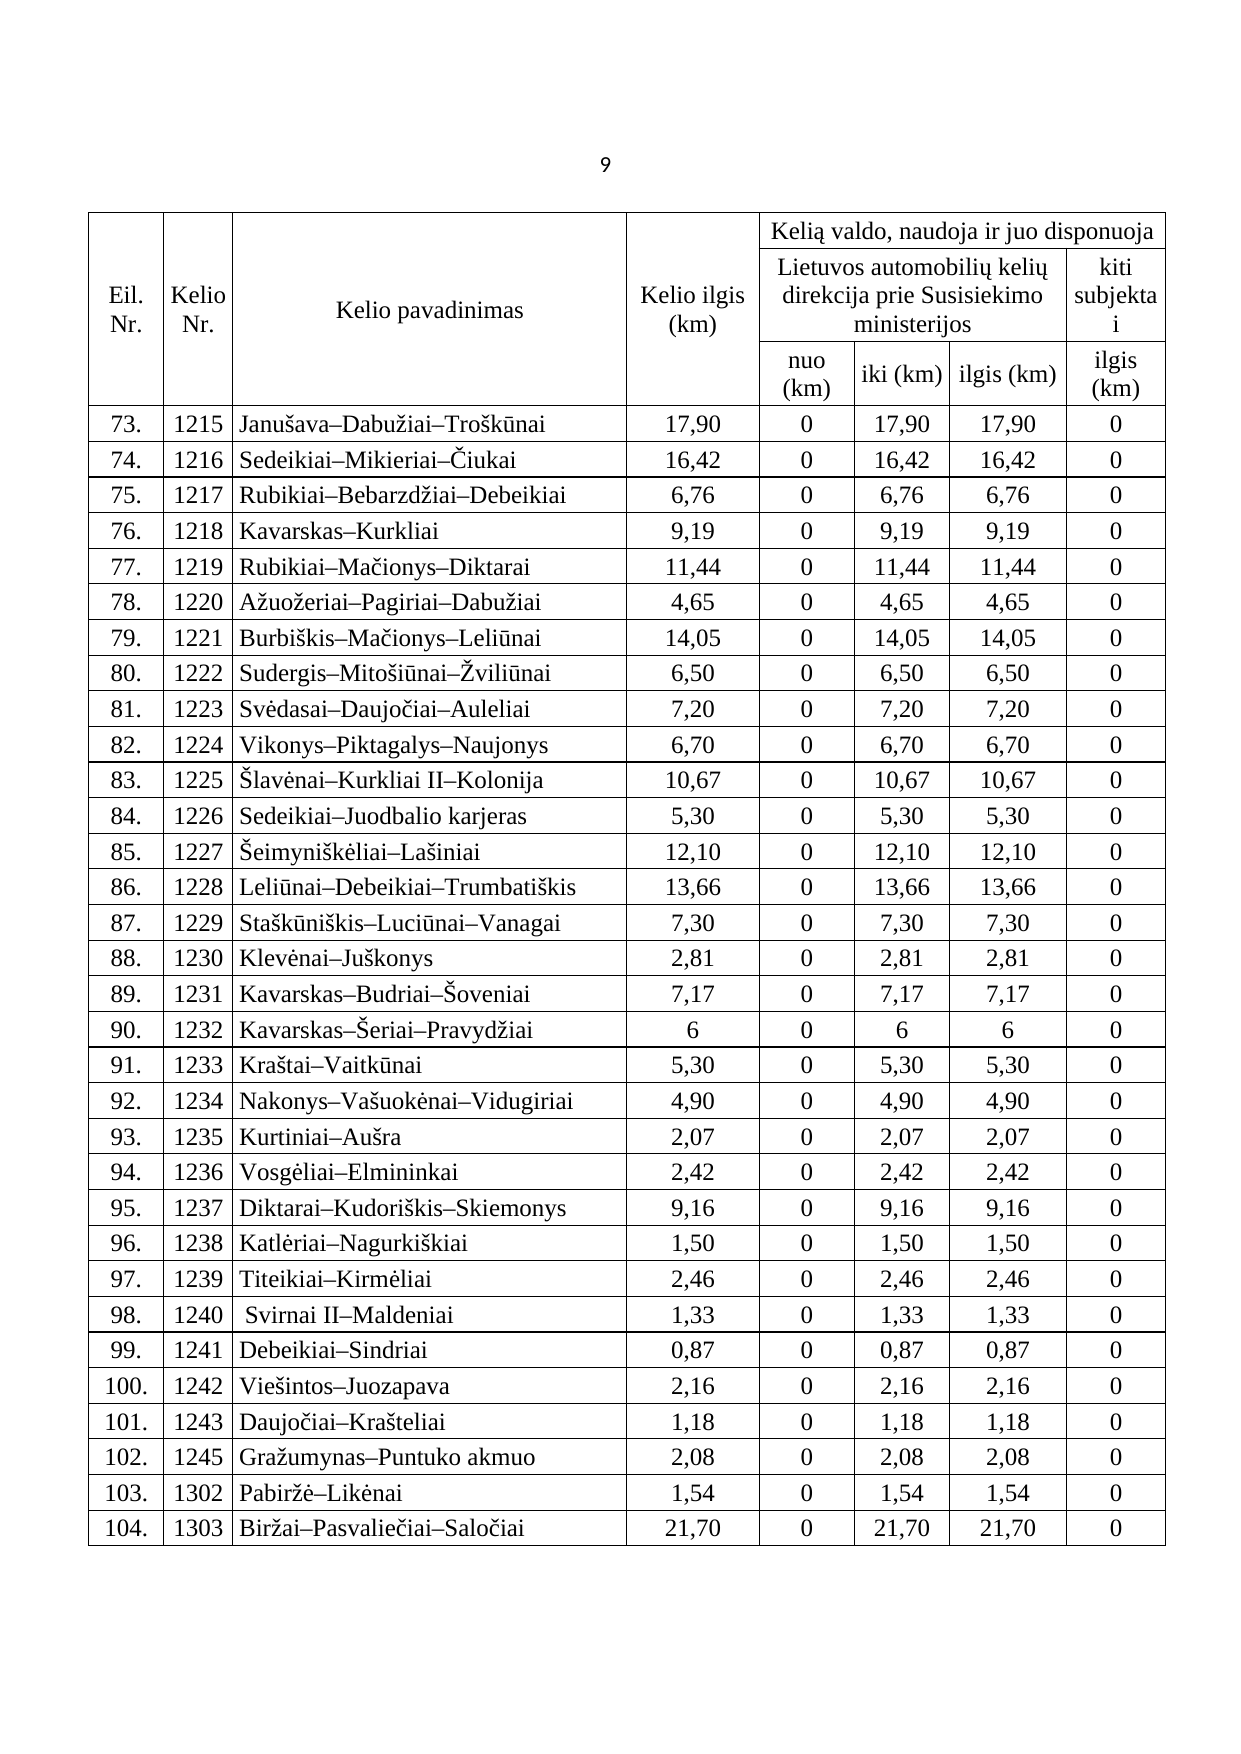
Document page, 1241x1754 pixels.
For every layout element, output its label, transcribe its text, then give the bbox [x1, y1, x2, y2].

table_header Eil. Nr. [89, 213, 163, 405]
table_cell Pabiržė–Likėnai [233, 1475, 626, 1509]
table_cell 0 [760, 442, 854, 476]
table_cell 1243 [164, 1404, 232, 1438]
table_cell 5,30 [950, 798, 1066, 833]
table_cell 0 [1067, 513, 1165, 548]
table_cell 1,18 [855, 1404, 949, 1438]
table_cell 0 [1067, 1297, 1165, 1331]
table_cell 0 [1067, 1261, 1165, 1296]
table_cell 91. [89, 1048, 163, 1082]
table_cell 6,70 [950, 727, 1066, 761]
table_cell 0 [1067, 406, 1165, 441]
table_cell ilgis (km) [1067, 342, 1165, 405]
table_cell 0 [760, 406, 854, 441]
table_cell 5,30 [855, 798, 949, 833]
table_cell 1,50 [950, 1226, 1066, 1260]
table_cell 0 [1067, 656, 1165, 690]
table_cell 0 [760, 1261, 854, 1296]
table_cell 6,70 [627, 727, 759, 761]
table_cell 2,81 [627, 941, 759, 975]
table_cell 1239 [164, 1261, 232, 1296]
table_cell 0 [1067, 1226, 1165, 1260]
table_cell 0 [1067, 976, 1165, 1011]
table_cell Šeimyniškėliai–Lašiniai [233, 834, 626, 868]
table_cell 96. [89, 1226, 163, 1260]
table_cell 4,90 [627, 1083, 759, 1118]
table_cell 17,90 [627, 406, 759, 441]
table_cell 10,67 [855, 763, 949, 797]
table_cell 0 [760, 1475, 854, 1509]
table_cell 5,30 [855, 1048, 949, 1082]
table_cell 0 [760, 941, 854, 975]
table_cell 0 [1067, 941, 1165, 975]
table_cell 79. [89, 620, 163, 654]
table_cell 1233 [164, 1048, 232, 1082]
table_cell Daujočiai–Krašteliai [233, 1404, 626, 1438]
table_cell 1,54 [950, 1475, 1066, 1509]
table_cell Klevėnai–Juškonys [233, 941, 626, 975]
table_cell 2,46 [950, 1261, 1066, 1296]
table_cell 0 [760, 834, 854, 868]
table_cell 6 [950, 1012, 1066, 1046]
table_cell Rubikiai–Mačionys–Diktarai [233, 549, 626, 583]
table_cell 2,46 [627, 1261, 759, 1296]
table_cell 13,66 [627, 869, 759, 904]
table_cell Sudergis–Mitošiūnai–Žviliūnai [233, 656, 626, 690]
table_cell 11,44 [950, 549, 1066, 583]
table_cell 1216 [164, 442, 232, 476]
table_cell 4,65 [855, 584, 949, 619]
table_cell 0 [760, 727, 854, 761]
table_cell 4,90 [855, 1083, 949, 1118]
table_cell 9,19 [627, 513, 759, 548]
table_cell 1302 [164, 1475, 232, 1509]
table_cell 0,87 [855, 1333, 949, 1367]
table_cell 6,70 [855, 727, 949, 761]
table_cell Staškūniškis–Luciūnai–Vanagai [233, 905, 626, 939]
table_cell 2,16 [627, 1368, 759, 1403]
table_cell ilgis (km) [950, 342, 1066, 405]
table_cell 1217 [164, 478, 232, 512]
table_cell 17,90 [950, 406, 1066, 441]
table_cell Vikonys–Piktagalys–Naujonys [233, 727, 626, 761]
table_cell 76. [89, 513, 163, 548]
table_cell 0 [1067, 869, 1165, 904]
table_cell 7,20 [950, 691, 1066, 726]
table_cell 94. [89, 1154, 163, 1189]
table_cell 93. [89, 1119, 163, 1153]
table_cell Ažuožeriai–Pagiriai–Dabužiai [233, 584, 626, 619]
table_cell Viešintos–Juozapava [233, 1368, 626, 1403]
table_cell Rubikiai–Bebarzdžiai–Debeikiai [233, 478, 626, 512]
table_cell Nakonys–Vašuokėnai–Vidugiriai [233, 1083, 626, 1118]
table_cell 9,16 [627, 1190, 759, 1224]
table_cell 1225 [164, 763, 232, 797]
table_cell 9,16 [950, 1190, 1066, 1224]
table_cell Kurtiniai–Aušra [233, 1119, 626, 1153]
table_cell Gražumynas–Puntuko akmuo [233, 1439, 626, 1474]
table_cell Sedeikiai–Juodbalio karjeras [233, 798, 626, 833]
table_cell 5,30 [950, 1048, 1066, 1082]
table_cell 7,30 [950, 905, 1066, 939]
table_cell 21,70 [855, 1511, 949, 1545]
table_cell 0 [1067, 1119, 1165, 1153]
table_cell 2,08 [627, 1439, 759, 1474]
table_cell 80. [89, 656, 163, 690]
table_cell 11,44 [627, 549, 759, 583]
table_cell Svėdasai–Daujočiai–Auleliai [233, 691, 626, 726]
table_cell 0 [760, 1012, 854, 1046]
table_cell 1303 [164, 1511, 232, 1545]
table_cell 0 [760, 1297, 854, 1331]
table_cell 89. [89, 976, 163, 1011]
table_cell 0 [760, 1226, 854, 1260]
table_header Kelio ilgis (km) [627, 213, 759, 405]
table_cell 78. [89, 584, 163, 619]
table_cell 0 [760, 976, 854, 1011]
table_cell 0,87 [950, 1333, 1066, 1367]
table_cell 1,50 [855, 1226, 949, 1260]
table_cell 1,18 [950, 1404, 1066, 1438]
table_cell 0 [1067, 620, 1165, 654]
table_cell Biržai–Pasvaliečiai–Saločiai [233, 1511, 626, 1545]
table_cell 2,81 [855, 941, 949, 975]
table_cell iki (km) [855, 342, 949, 405]
table_cell 1232 [164, 1012, 232, 1046]
table_cell 0 [1067, 1190, 1165, 1224]
table_cell 1230 [164, 941, 232, 975]
table_cell 82. [89, 727, 163, 761]
table_cell 10,67 [950, 763, 1066, 797]
table_cell 7,30 [855, 905, 949, 939]
table_cell 6,76 [855, 478, 949, 512]
table_cell 2,08 [855, 1439, 949, 1474]
table_cell 75. [89, 478, 163, 512]
table_cell 86. [89, 869, 163, 904]
table_cell 7,17 [950, 976, 1066, 1011]
table_cell Kavarskas–Šeriai–Pravydžiai [233, 1012, 626, 1046]
table_cell 0 [1067, 1012, 1165, 1046]
table_cell 0 [1067, 763, 1165, 797]
table_cell 0 [1067, 1511, 1165, 1545]
table_cell 6,50 [627, 656, 759, 690]
table_cell Kraštai–Vaitkūnai [233, 1048, 626, 1082]
table_cell 0 [1067, 584, 1165, 619]
table_cell Kavarskas–Kurkliai [233, 513, 626, 548]
table_cell 1231 [164, 976, 232, 1011]
table_cell 7,20 [627, 691, 759, 726]
table_cell 0 [1067, 1439, 1165, 1474]
table_cell 0 [760, 1154, 854, 1189]
table_cell 2,07 [627, 1119, 759, 1153]
table_cell Sedeikiai–Mikieriai–Čiukai [233, 442, 626, 476]
table_cell 0 [760, 869, 854, 904]
table_cell 7,30 [627, 905, 759, 939]
table_cell 0 [1067, 1475, 1165, 1509]
table_cell 2,46 [855, 1261, 949, 1296]
table_cell 7,17 [627, 976, 759, 1011]
table_cell 1226 [164, 798, 232, 833]
table_cell 1222 [164, 656, 232, 690]
table_cell 0 [760, 1119, 854, 1153]
table_cell 21,70 [950, 1511, 1066, 1545]
table_cell 2,42 [855, 1154, 949, 1189]
table_cell 0 [760, 478, 854, 512]
table_cell 1219 [164, 549, 232, 583]
table_cell 0 [1067, 691, 1165, 726]
table_cell 102. [89, 1439, 163, 1474]
table_cell 1223 [164, 691, 232, 726]
table_cell 12,10 [950, 834, 1066, 868]
table_cell 88. [89, 941, 163, 975]
table_cell 1242 [164, 1368, 232, 1403]
table_cell 1,33 [950, 1297, 1066, 1331]
table_cell 87. [89, 905, 163, 939]
table_cell 16,42 [627, 442, 759, 476]
table_cell 0 [760, 1190, 854, 1224]
table_cell 0,87 [627, 1333, 759, 1367]
table_cell 84. [89, 798, 163, 833]
table_cell 1238 [164, 1226, 232, 1260]
table_cell 0 [1067, 798, 1165, 833]
table_cell 0 [760, 1368, 854, 1403]
table_cell 1,50 [627, 1226, 759, 1260]
table_cell 0 [1067, 1333, 1165, 1367]
table_cell 11,44 [855, 549, 949, 583]
table_cell 1240 [164, 1297, 232, 1331]
table_cell 9,19 [855, 513, 949, 548]
table_cell 2,16 [855, 1368, 949, 1403]
table_cell 0 [760, 1511, 854, 1545]
table_cell Janušava–Dabužiai–Troškūnai [233, 406, 626, 441]
table_cell 5,30 [627, 1048, 759, 1082]
table_cell 6,76 [627, 478, 759, 512]
table_cell 0 [1067, 1083, 1165, 1118]
table_cell 2,07 [855, 1119, 949, 1153]
table_cell 0 [1067, 905, 1165, 939]
table_cell 0 [1067, 478, 1165, 512]
table_cell 0 [1067, 1154, 1165, 1189]
table_cell 16,42 [855, 442, 949, 476]
table_cell 14,05 [855, 620, 949, 654]
table_cell 1224 [164, 727, 232, 761]
table_cell 0 [1067, 1048, 1165, 1082]
table_cell 0 [760, 584, 854, 619]
table_cell 13,66 [855, 869, 949, 904]
table_cell 101. [89, 1404, 163, 1438]
table_cell 2,16 [950, 1368, 1066, 1403]
table_cell 7,20 [855, 691, 949, 726]
table_cell 1221 [164, 620, 232, 654]
table_cell 9,16 [855, 1190, 949, 1224]
table_cell 77. [89, 549, 163, 583]
table_cell 2,07 [950, 1119, 1066, 1153]
table_cell 0 [760, 513, 854, 548]
table_cell 0 [760, 763, 854, 797]
table_cell 2,42 [627, 1154, 759, 1189]
table_cell 1227 [164, 834, 232, 868]
table_cell 100. [89, 1368, 163, 1403]
table_cell 0 [760, 620, 854, 654]
table_cell 1218 [164, 513, 232, 548]
table_cell Šlavėnai–Kurkliai II–Kolonija [233, 763, 626, 797]
table_cell Kavarskas–Budriai–Šoveniai [233, 976, 626, 1011]
table_cell 12,10 [855, 834, 949, 868]
table_cell 0 [1067, 549, 1165, 583]
table_cell 1,33 [855, 1297, 949, 1331]
table_cell 0 [1067, 1368, 1165, 1403]
table_cell 104. [89, 1511, 163, 1545]
table_header Kelio pavadinimas [233, 213, 626, 405]
table_cell 6,50 [855, 656, 949, 690]
table_cell Svirnai II–Maldeniai [233, 1297, 626, 1331]
table_cell 1215 [164, 406, 232, 441]
table_cell 1235 [164, 1119, 232, 1153]
table_cell 2,08 [950, 1439, 1066, 1474]
table_cell 0 [1067, 834, 1165, 868]
table_cell 97. [89, 1261, 163, 1296]
table_cell 6,76 [950, 478, 1066, 512]
table_cell Vosgėliai–Elmininkai [233, 1154, 626, 1189]
table_cell 0 [760, 1083, 854, 1118]
table_cell 1,54 [855, 1475, 949, 1509]
table_cell 5,30 [627, 798, 759, 833]
table_cell Diktarai–Kudoriškis–Skiemonys [233, 1190, 626, 1224]
table_cell 0 [760, 691, 854, 726]
table_cell 98. [89, 1297, 163, 1331]
table_cell 73. [89, 406, 163, 441]
table_cell 0 [1067, 442, 1165, 476]
table_cell 85. [89, 834, 163, 868]
table_cell 0 [760, 656, 854, 690]
table_cell 95. [89, 1190, 163, 1224]
table_cell 6,50 [950, 656, 1066, 690]
table_cell Burbiškis–Mačionys–Leliūnai [233, 620, 626, 654]
table_cell 1229 [164, 905, 232, 939]
table_cell nuo (km) [760, 342, 854, 405]
table_cell 0 [760, 798, 854, 833]
table_cell 81. [89, 691, 163, 726]
table_cell 1237 [164, 1190, 232, 1224]
table_cell 21,70 [627, 1511, 759, 1545]
table_cell 83. [89, 763, 163, 797]
table_cell 0 [760, 1333, 854, 1367]
table_cell Debeikiai–Sindriai [233, 1333, 626, 1367]
table_header Kelią valdo, naudoja ir juo disponuoja [760, 213, 1165, 248]
table_cell 92. [89, 1083, 163, 1118]
table_cell 0 [760, 549, 854, 583]
table_cell Leliūnai–Debeikiai–Trumbatiškis [233, 869, 626, 904]
table_cell 4,90 [950, 1083, 1066, 1118]
table_cell 17,90 [855, 406, 949, 441]
table_cell 1,33 [627, 1297, 759, 1331]
table_cell 1228 [164, 869, 232, 904]
table_cell 7,17 [855, 976, 949, 1011]
table_cell 6 [627, 1012, 759, 1046]
table_cell 1,18 [627, 1404, 759, 1438]
table_cell 4,65 [950, 584, 1066, 619]
table_cell 0 [760, 905, 854, 939]
table_cell 6 [855, 1012, 949, 1046]
table_cell 16,42 [950, 442, 1066, 476]
table_cell kiti subjektai [1067, 249, 1165, 341]
table_cell 9,19 [950, 513, 1066, 548]
table_cell 0 [760, 1404, 854, 1438]
table_cell 1236 [164, 1154, 232, 1189]
table_cell 1220 [164, 584, 232, 619]
table_cell 103. [89, 1475, 163, 1509]
table_cell Lietuvos automobilių kelių direkcija prie Susisiekimo ministerijos [760, 249, 1066, 341]
table_cell 1245 [164, 1439, 232, 1474]
table_cell 1241 [164, 1333, 232, 1367]
table_cell 74. [89, 442, 163, 476]
table_cell 99. [89, 1333, 163, 1367]
table_cell 14,05 [627, 620, 759, 654]
table_cell Katlėriai–Nagurkiškiai [233, 1226, 626, 1260]
table_cell 14,05 [950, 620, 1066, 654]
table_cell 0 [1067, 727, 1165, 761]
table_cell 2,81 [950, 941, 1066, 975]
table_cell 13,66 [950, 869, 1066, 904]
table_cell 12,10 [627, 834, 759, 868]
table_cell 2,42 [950, 1154, 1066, 1189]
table_cell 0 [1067, 1404, 1165, 1438]
table_cell 90. [89, 1012, 163, 1046]
table_cell 1234 [164, 1083, 232, 1118]
table_cell 4,65 [627, 584, 759, 619]
table_cell 10,67 [627, 763, 759, 797]
table_cell 1,54 [627, 1475, 759, 1509]
table_cell 0 [760, 1439, 854, 1474]
table_header Kelio Nr. [164, 213, 232, 405]
table_cell Titeikiai–Kirmėliai [233, 1261, 626, 1296]
table_cell 0 [760, 1048, 854, 1082]
